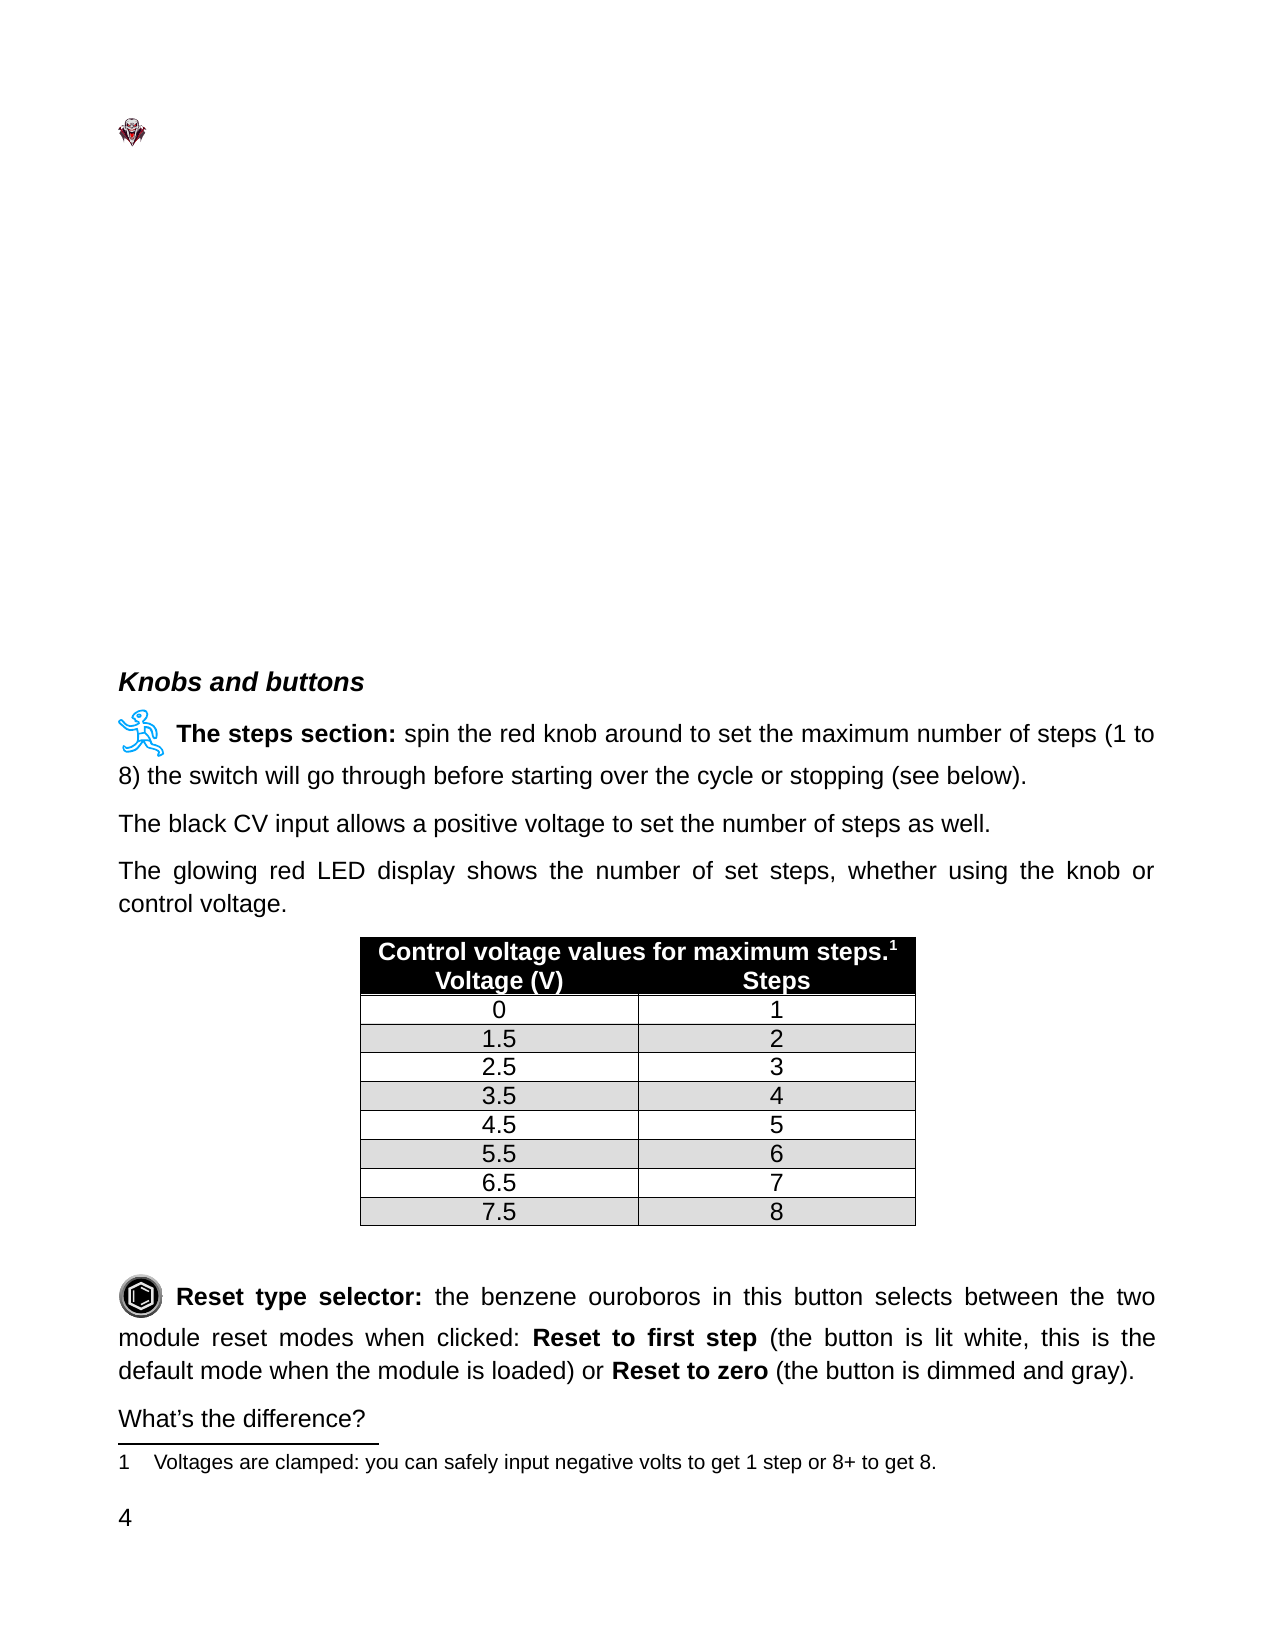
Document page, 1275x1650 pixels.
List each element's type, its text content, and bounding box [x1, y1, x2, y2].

table_cell 7 [639, 1169, 915, 1197]
table_cell 4.5 [361, 1111, 638, 1139]
text The glowing red LED display shows the number of set steps, whether using the knob or control voltage. [118, 856, 1157, 918]
table_cell 1 [639, 996, 915, 1023]
table_cell 0 [361, 996, 638, 1023]
table_cell 6.5 [361, 1169, 638, 1197]
table_cell 5 [639, 1111, 915, 1139]
table_cell 2.5 [361, 1053, 638, 1081]
text The black CV input allows a positive voltage to set the number of steps as well. [118, 809, 1157, 837]
subtitle Knobs and buttons [118, 666, 1157, 697]
table_cell 3 [639, 1053, 915, 1081]
text The steps section: spin the red knob around to set the maximum number of steps (1 to 8) the switch will go through before starting over the cycle or stopping (see below). [118, 709, 1157, 790]
text Reset type selector: the benzene ouroboros in this button selects between the two module reset modes when clicked: Reset to first step (the button is lit white, this is the default mode when the module is loaded) or Reset to zero (the button is dimmed and gray). [118, 1273, 1157, 1385]
text What’s the difference? [118, 1404, 1157, 1433]
